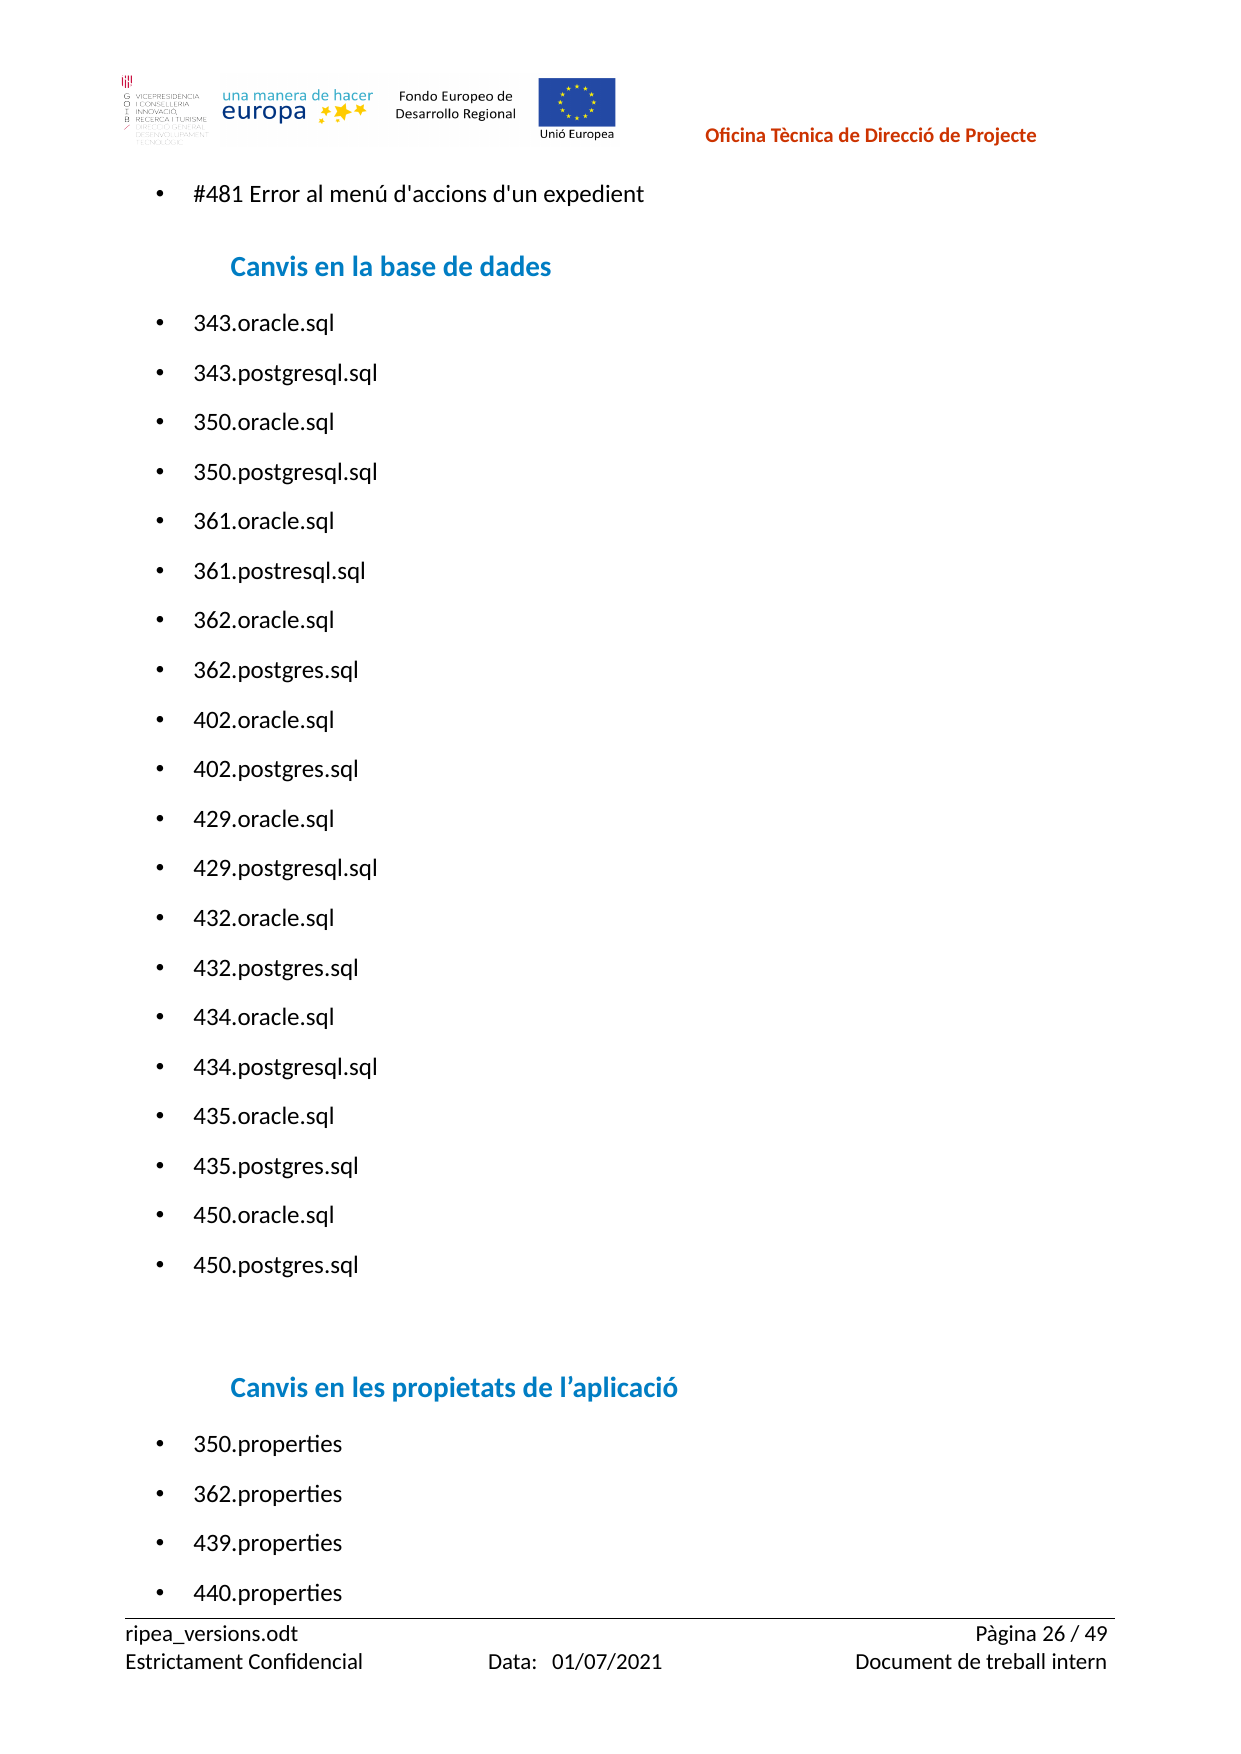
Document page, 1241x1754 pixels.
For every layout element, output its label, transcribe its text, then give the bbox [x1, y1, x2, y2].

list 434.postgresql.sql [156, 1051, 1122, 1081]
subtitle Canvis en les propietats de l’aplicació [153, 1369, 1122, 1405]
list 439.properties [156, 1527, 1122, 1558]
picture [219, 73, 621, 147]
list 350.properties [156, 1428, 1122, 1459]
list 450.oracle.sql [156, 1200, 1122, 1230]
list 429.oracle.sql [156, 803, 1122, 833]
list 361.oracle.sql [156, 506, 1122, 536]
list 402.oracle.sql [156, 704, 1122, 734]
list 362.oracle.sql [156, 605, 1122, 635]
list 350.oracle.sql [156, 406, 1122, 437]
list 432.oracle.sql [156, 902, 1122, 933]
list 435.oracle.sql [156, 1101, 1122, 1131]
list 402.postgres.sql [156, 753, 1122, 784]
subtitle Canvis en la base de dades [153, 248, 1122, 283]
list 343.oracle.sql [156, 307, 1122, 338]
list 362.postgres.sql [156, 654, 1122, 685]
list 429.postgresql.sql [156, 853, 1122, 883]
list 435.postgres.sql [156, 1150, 1122, 1181]
list 440.properties [156, 1577, 1122, 1608]
picture [118, 73, 213, 147]
list 450.postgres.sql [156, 1249, 1122, 1280]
list 350.postgresql.sql [156, 456, 1122, 486]
list 361.postresql.sql [156, 555, 1122, 586]
list 432.postgres.sql [156, 952, 1122, 982]
list 343.postgresql.sql [156, 357, 1122, 387]
list #481 Error al menú d'accions d'un expedient [156, 178, 1122, 208]
list 434.oracle.sql [156, 1001, 1122, 1032]
list 362.properties [156, 1478, 1122, 1508]
